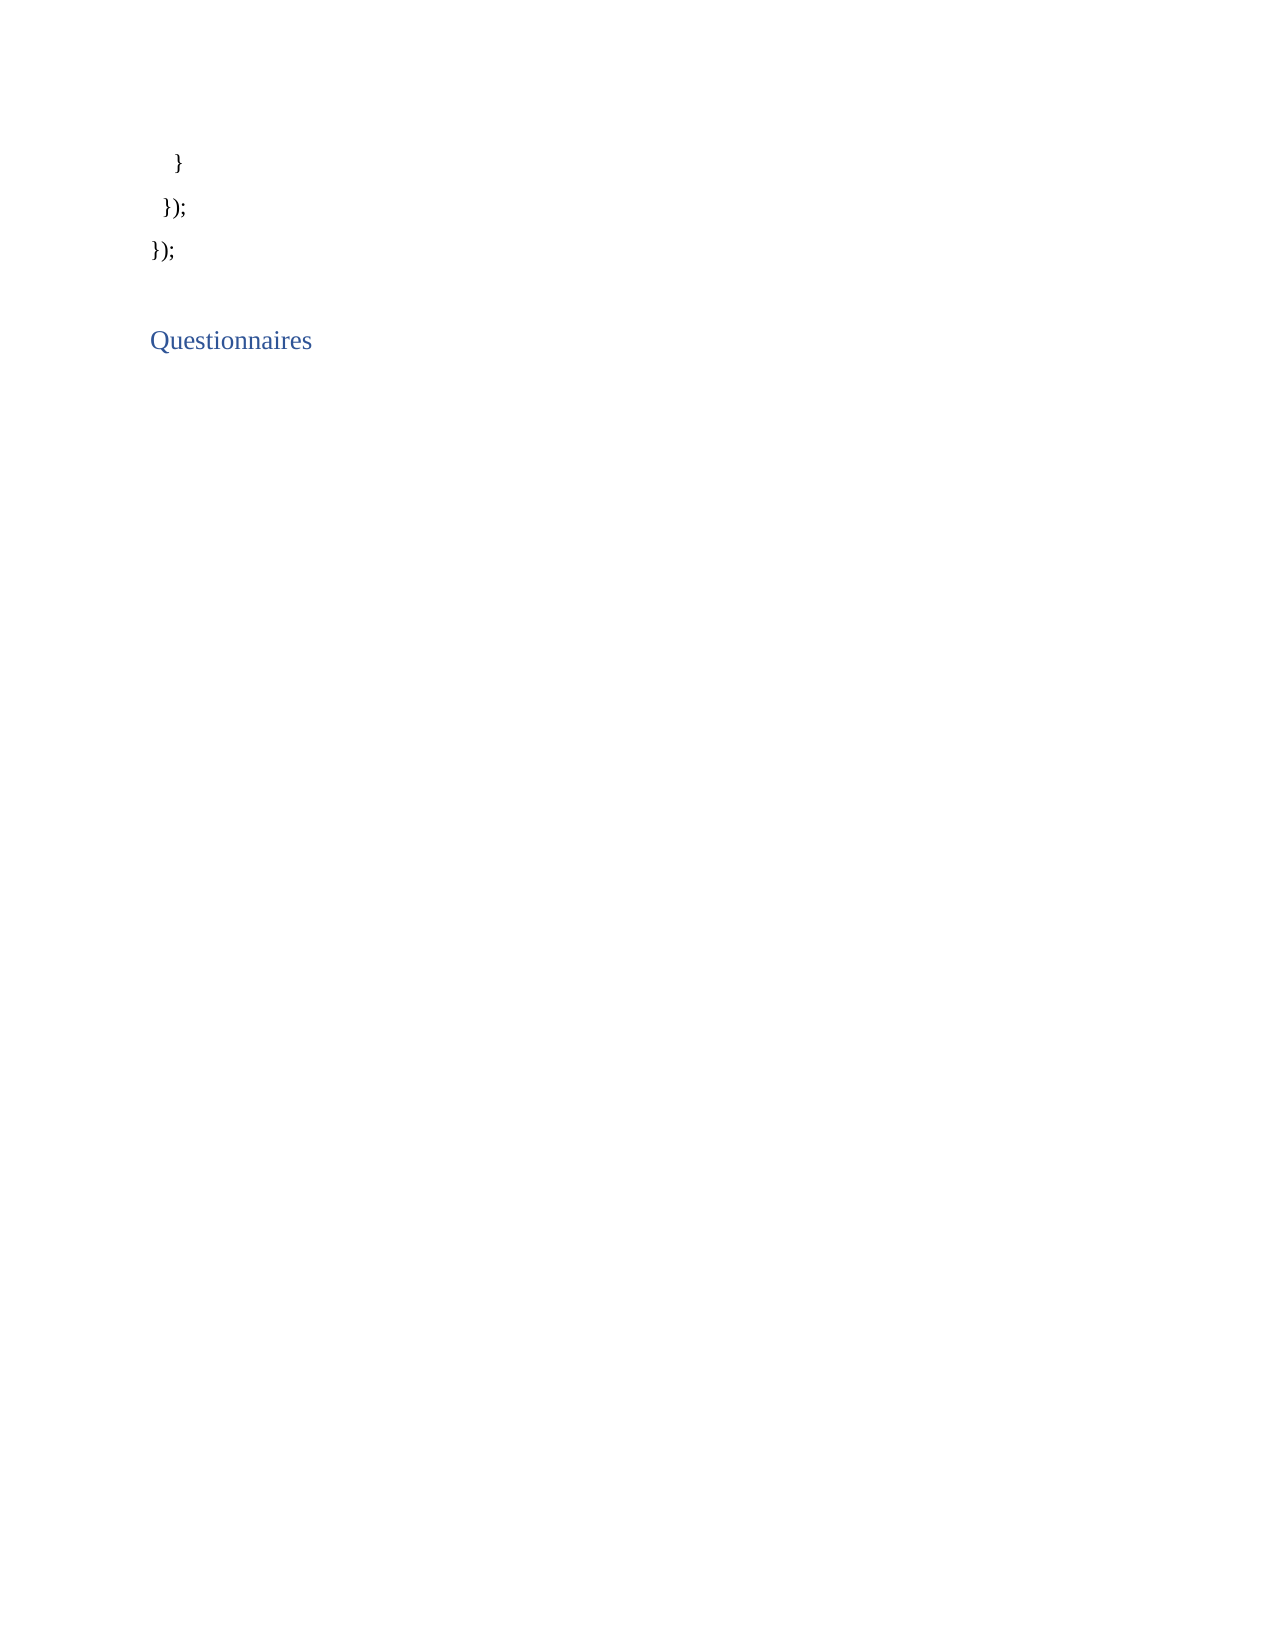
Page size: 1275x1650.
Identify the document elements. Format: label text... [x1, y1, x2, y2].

text }); [150, 237, 1125, 263]
text } [150, 150, 1125, 175]
text }); [150, 194, 1125, 219]
subtitle Questionnaires [150, 325, 1125, 355]
